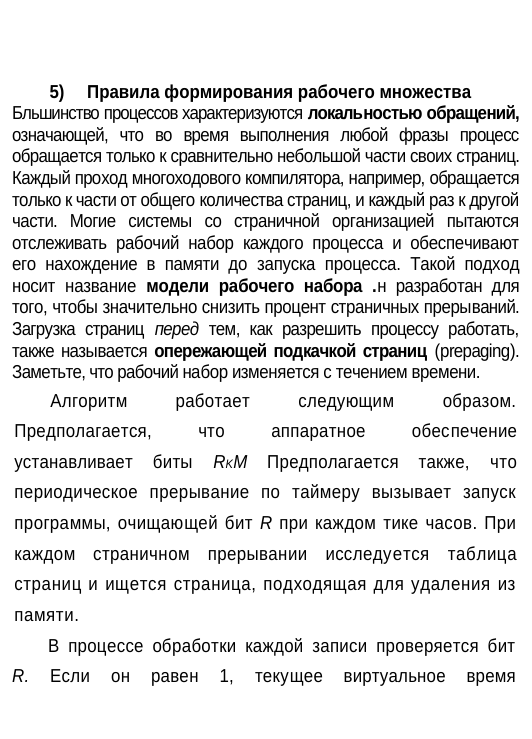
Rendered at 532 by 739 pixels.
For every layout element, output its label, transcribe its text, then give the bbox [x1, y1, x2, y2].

text Бльшинство процессов характеризуются локаль­ностью обращений, означающей, что во время выполнения любой фразы процесс обращается только к сравнительно небольшой части своих страниц. Каждый про­ход многоходового компилятора, например, обращается только к части от общего количества страниц, и каждый раз к другой части. Могие системы со страничной организацией пытаются отслеживать рабочий набор каждого процесса и обеспечивают его нахождение в памяти до запуска процесса. Такой подход носит название модели рабочего набора .н разработан для того, чтобы значительно снизить процент страничных преры­ваний. Загрузка страниц перед тем, как разрешить процессу работать, также назы­вается опережающей подкачкой страниц (prepaging). Заметьте, что рабочий на­бор изменяется с течением времени. [12, 102, 520, 382]
list Правила формирования рабочего множества [12, 81, 520, 102]
text В процессе обработки каждой записи проверяется бит R. Если он равен 1, теку­щее виртуальное время [12, 627, 516, 689]
text Алгоритм работает следующим образом. Предполагается, что аппаратное обес­печение устанавливает биты RkМ Предполагается также, что периодическое прерывание по таймеру вызывает запуск программы, очищаю­щей бит R при каждом тике часов. При каждом страничном прерывании исследу­ется таблица страниц и ищется страница, подходящая для удаления из памяти. [14, 382, 517, 627]
